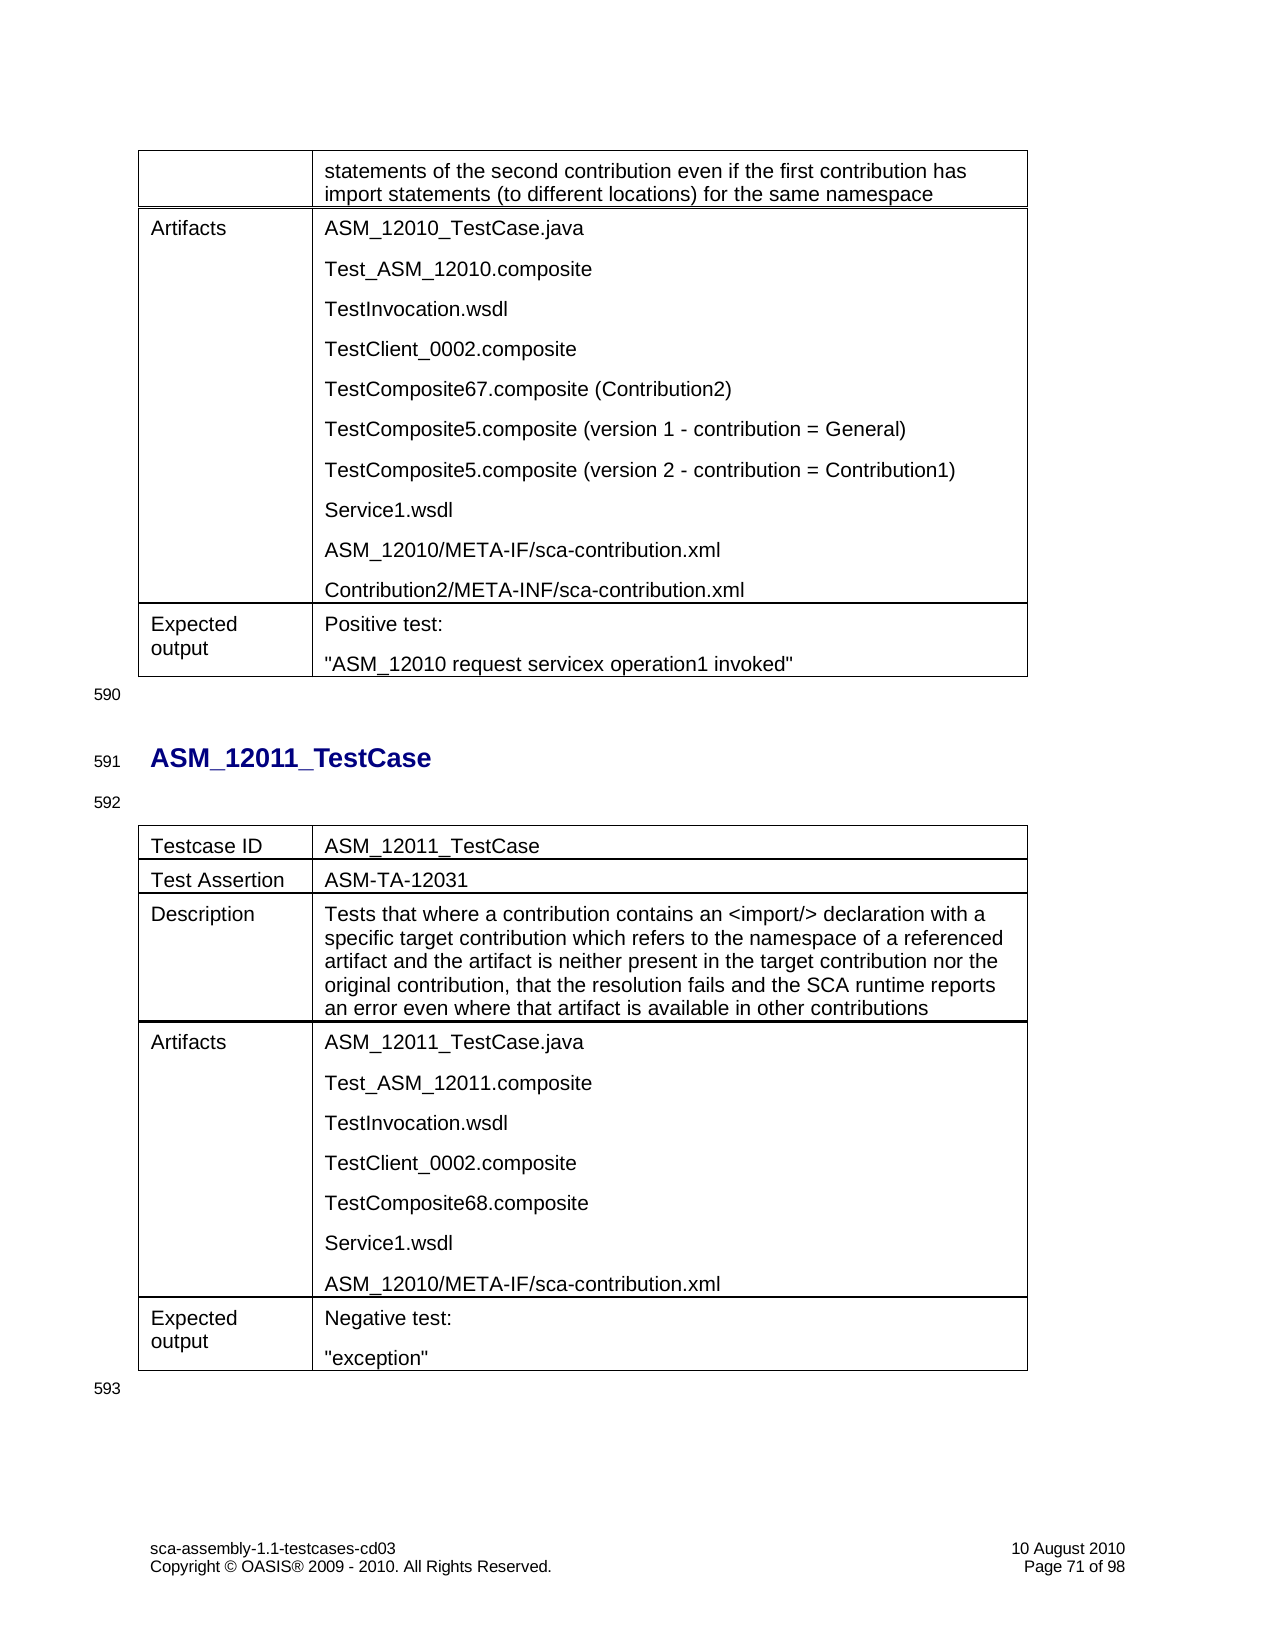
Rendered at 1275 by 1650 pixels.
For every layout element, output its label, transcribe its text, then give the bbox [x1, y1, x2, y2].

table_cell Negative test: "exception" [313, 1298, 1027, 1370]
table_cell Artifacts [139, 1023, 312, 1296]
table_cell Artifacts [139, 209, 312, 602]
table_cell ASM-TA-12031 [313, 860, 1027, 892]
table_header ASM_12011_TestCase [313, 826, 1027, 858]
table_cell Positive test: "ASM_12010 request servicex operation1 invoked" [313, 604, 1027, 676]
table_cell ASM_12010_TestCase.java Test_ASM_12010.composite TestInvocation.wsdl TestClient_0002.composite TestComposite67.composite (Contribution2) TestComposite5.composite (version 1 - contribution = General) TestComposite5.composite (version 2 - contribution = Contribution1) Service1.wsdl ASM_12010/META-IF/sca-contribution.xml Contribution2/META-INF/sca-contribution.xml [313, 209, 1027, 602]
table_cell statements of the second contribution even if the first contribution has import statements (to different locations) for the same namespace [313, 151, 1027, 206]
table_header Testcase ID [139, 826, 312, 858]
table_cell Expected output [139, 604, 312, 676]
table_cell Description [139, 894, 312, 1020]
table_cell [139, 151, 312, 206]
table_cell ASM_12011_TestCase.java Test_ASM_12011.composite TestInvocation.wsdl TestClient_0002.composite TestComposite68.composite Service1.wsdl ASM_12010/META-IF/sca-contribution.xml [313, 1023, 1027, 1296]
table_cell Test Assertion [139, 860, 312, 892]
subtitle ASM_12011_TestCase [150, 743, 1125, 773]
table_cell Tests that where a contribution contains an <import/> declaration with a specific target contribution which refers to the namespace of a referenced artifact and the artifact is neither present in the target contribution nor the original contribution, that the resolution fails and the SCA runtime reports an error even where that artifact is available in other contributions [313, 894, 1027, 1020]
table_cell Expected output [139, 1298, 312, 1370]
